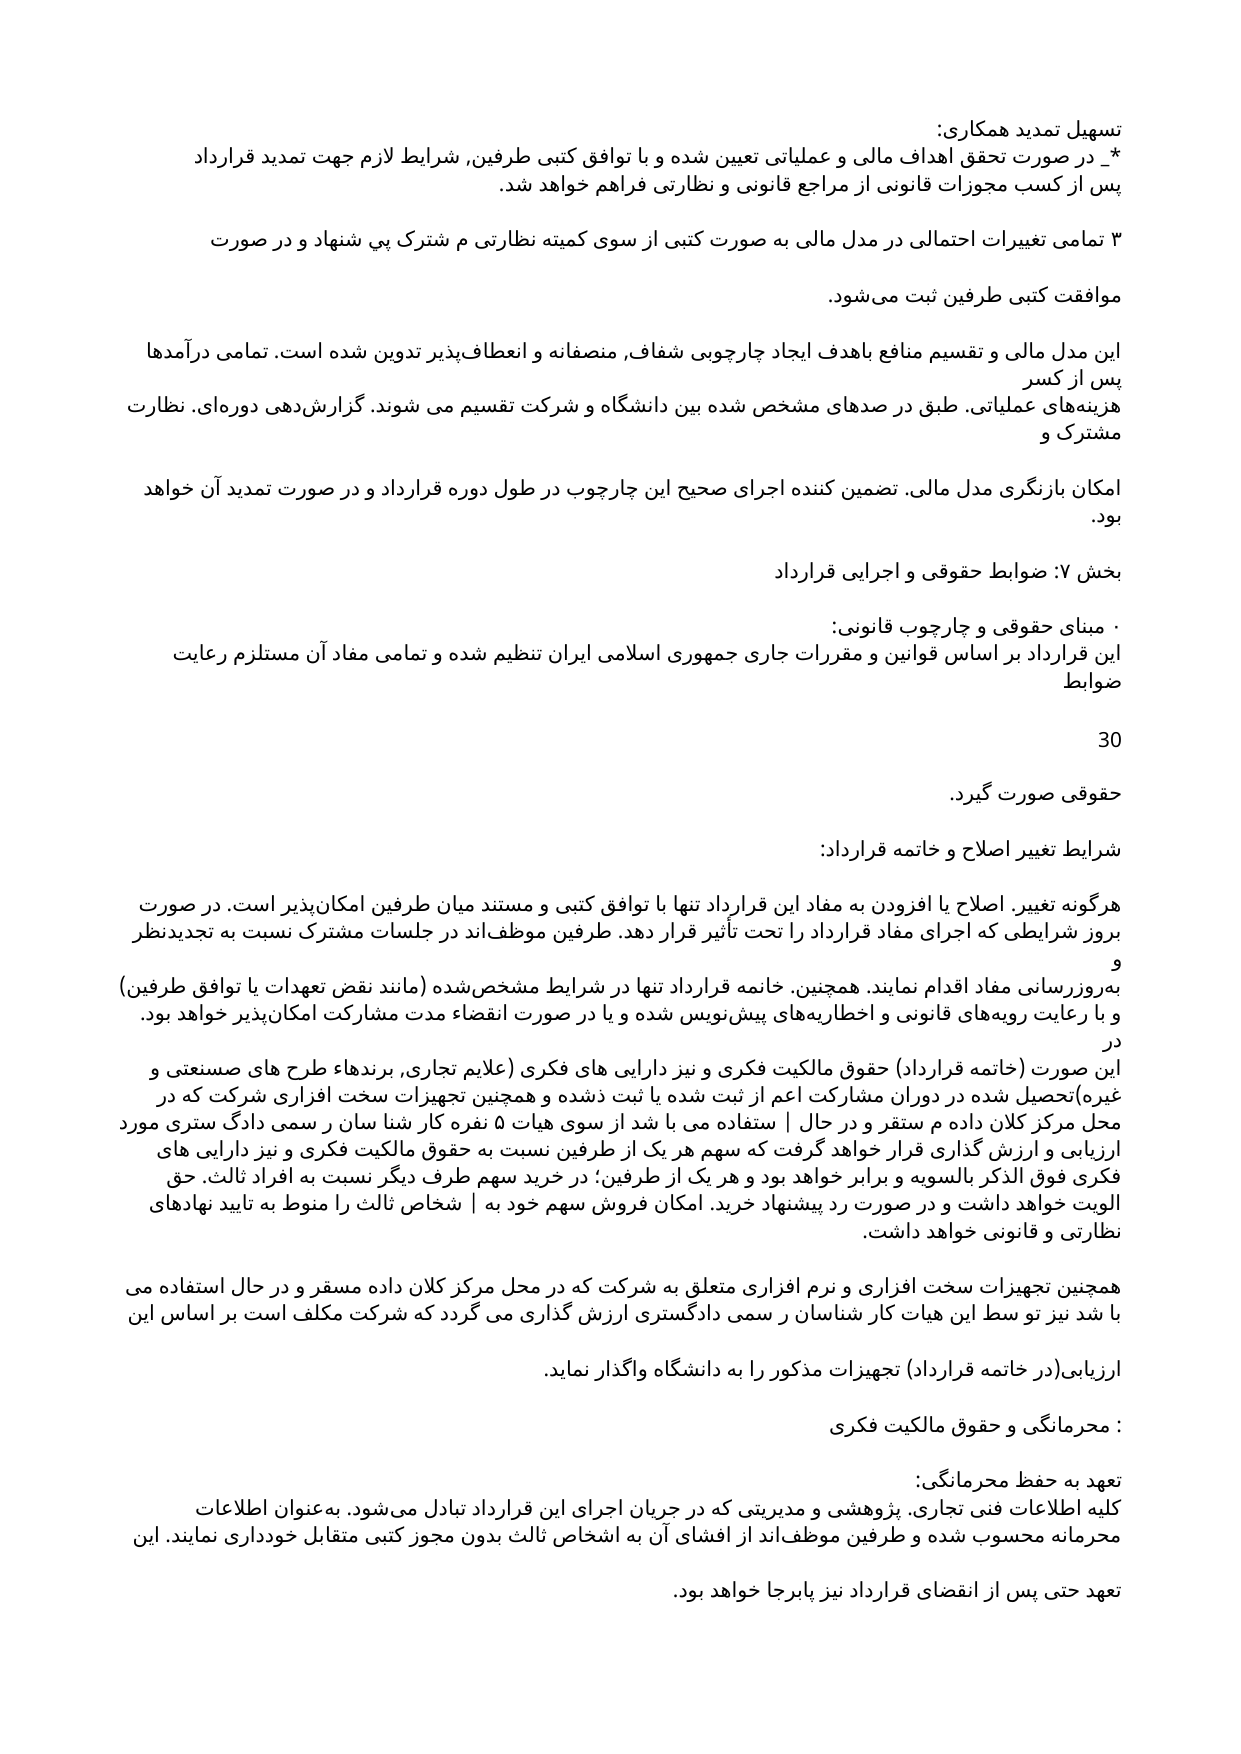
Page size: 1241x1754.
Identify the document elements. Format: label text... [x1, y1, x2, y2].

text با شد نیز تو سط این هیات کار شناسان ر سمی دادگستری ارزش گذاری می گردد که شرکت مکلف است بر اساس این [118, 1302, 1122, 1329]
text فکری فوق الذکر بالسویه و برابر خواهد بود و هر یک از طرفین؛ در خرید سهم طرف دیگر نسبت به افراد ثالث. حق [118, 1165, 1122, 1192]
text همچنین تجهیزات سخت افزاری و نرم افزاری متعلق به شرکت که در محل مرکز کلان داده مسقر و در حال استفاده می [118, 1275, 1122, 1302]
text این قرارداد بر اساس قوانین و مقررات جاری جمهوری اسلامی ایران تنظیم شده و تمامی مفاد آن مستلزم رعایت ضوابط [118, 642, 1122, 697]
text این صورت (خاتمه قرارداد) حقوق مالکیت فکری و نیز دارایی های فکری (علایم تجاری, برندهاء طرح های صسنعتی و [118, 1056, 1122, 1083]
text ارزیابی و ارزش گذاری قرار خواهد گرفت که سهم هر یک از طرفین نسبت به حقوق مالکیت فکری و نیز دارایی های [118, 1138, 1122, 1165]
text پس از کسب مجوزات قانونی از مراجع قانونی و نظارتی فراهم خواهد شد. [118, 172, 1122, 200]
text غیره)تحصیل شده در دوران مشارکت اعم از ثبت شده یا ثبت ذشده و همچنین تجهیزات سخت افزاری شرکت که در [118, 1083, 1122, 1111]
text : محرمانگی و حقوق مالکیت فکری [118, 1413, 1122, 1441]
text تسهیل تمدید همکاری: [118, 118, 1122, 145]
text هزینه‌های عملیاتی. طبق در صدهای مشخص شده بین دانشگاه و شرکت تقسیم می شوند. گزارش‌دهی دوره‌ای. نظارت مشترک و [118, 394, 1122, 448]
text نظارتی و قانونی خواهد داشت. [118, 1219, 1122, 1247]
text ‏امکان بازنگری مدل مالی. تضمین کننده اجرای صحیح این چارچوب در طول دوره قرارداد و در صورت تمدید آن خواهد بود. [118, 477, 1122, 531]
text محرمانه محسوب شده و طرفین موظف‌اند از افشای آن به اشخاص ثالث بدون مجوز کتبی متقابل خودداری نمایند. این [118, 1523, 1122, 1551]
text کلیه اطلاعات فنی تجاری. پژوهشی و مدیریتی که در جریان اجرای اين قرارداد تبادل می‌شود. به‌عنوان اطلاعات [118, 1496, 1122, 1523]
text ‏موافقت کتبی طرفین ثبت می‌شود. [118, 284, 1122, 311]
text هرگونه تغییر. اصلاح يا افزودن به مفاد این قرارداد تنها با توافق کتبی و مستند میان طرفین امکان‌پذیر است. در صورت [118, 893, 1122, 920]
text ‎30 [118, 725, 1122, 753]
text بروز شرایطی که اجرای مفاد قرارداد را تحت تأثیر قرار دهد. طرفین موظف‌اند در جلسات مشترک نسبت به تجدیدنظر و [118, 920, 1122, 975]
text ‏۳ تمامی تغییرات احتمالی در مدل مالی به صورت کتبی از سوی کمیته نظارتی م شترک پي شنهاد و در صورت [118, 228, 1122, 255]
text *_ در صورت تحقق اهداف مالی و عملیاتی تعیین شده و با توافق کتبی طرفین, شرایط لازم جهت تمدید قرارداد [118, 145, 1122, 172]
text شرایط تغییر اصلاح و خاتمه قرارداد: [118, 837, 1122, 865]
text ‏این مدل مالی و تقسیم منافع باهدف ایجاد چارچوبی شفاف, منصفانه و انعطاف‌پذیر تدوین شده است. تمامی درآمدها پس از کسر [118, 339, 1122, 394]
text ‏۰ مبنای حقوقی و چارچوب قانونی: [118, 615, 1122, 642]
text الویت خواهد داشت و در صورت رد پیشنهاد خرید. امکان فروش سهم خود به | شخاص ثالث را منوط به تایید نهادهای [118, 1192, 1122, 1219]
text تعهد حتی پس از انقضای قرارداد نیز پابرجا خواهد بود. [118, 1579, 1122, 1606]
text به‌روزرسانی مفاد اقدام نمایند. همچنین. خانمه قرارداد تنها در شرایط مشخص‌شده (مانند نقض تعهدات يا توافق طرفین) [118, 975, 1122, 1002]
text و با رعایت رویه‌های قانونی و اخطاریه‌های پیش‌نویس شده و یا در صورت انقضاء مدت مشارکت امکان‌پذیر خواهد بود. در [118, 1002, 1122, 1056]
text ‏بخش ۷: ضوابط حقوقی و اجرایی قرارداد [118, 559, 1122, 587]
text ارزیابی(در خاتمه قرارداد) تجهیزات مذ‌کور را به دانشگاه واگذار نماید. [118, 1358, 1122, 1385]
text محل مرکز کلان داده م ستقر و در حال | ستفاده می با شد از سوی هیات ۵ نفره کار شنا سان ر سمی دادگ ستری مورد [118, 1111, 1122, 1138]
text حقوقی صورت گیرد. [118, 782, 1122, 809]
text تعهد به حفظ محرمانگی: [118, 1469, 1122, 1496]
